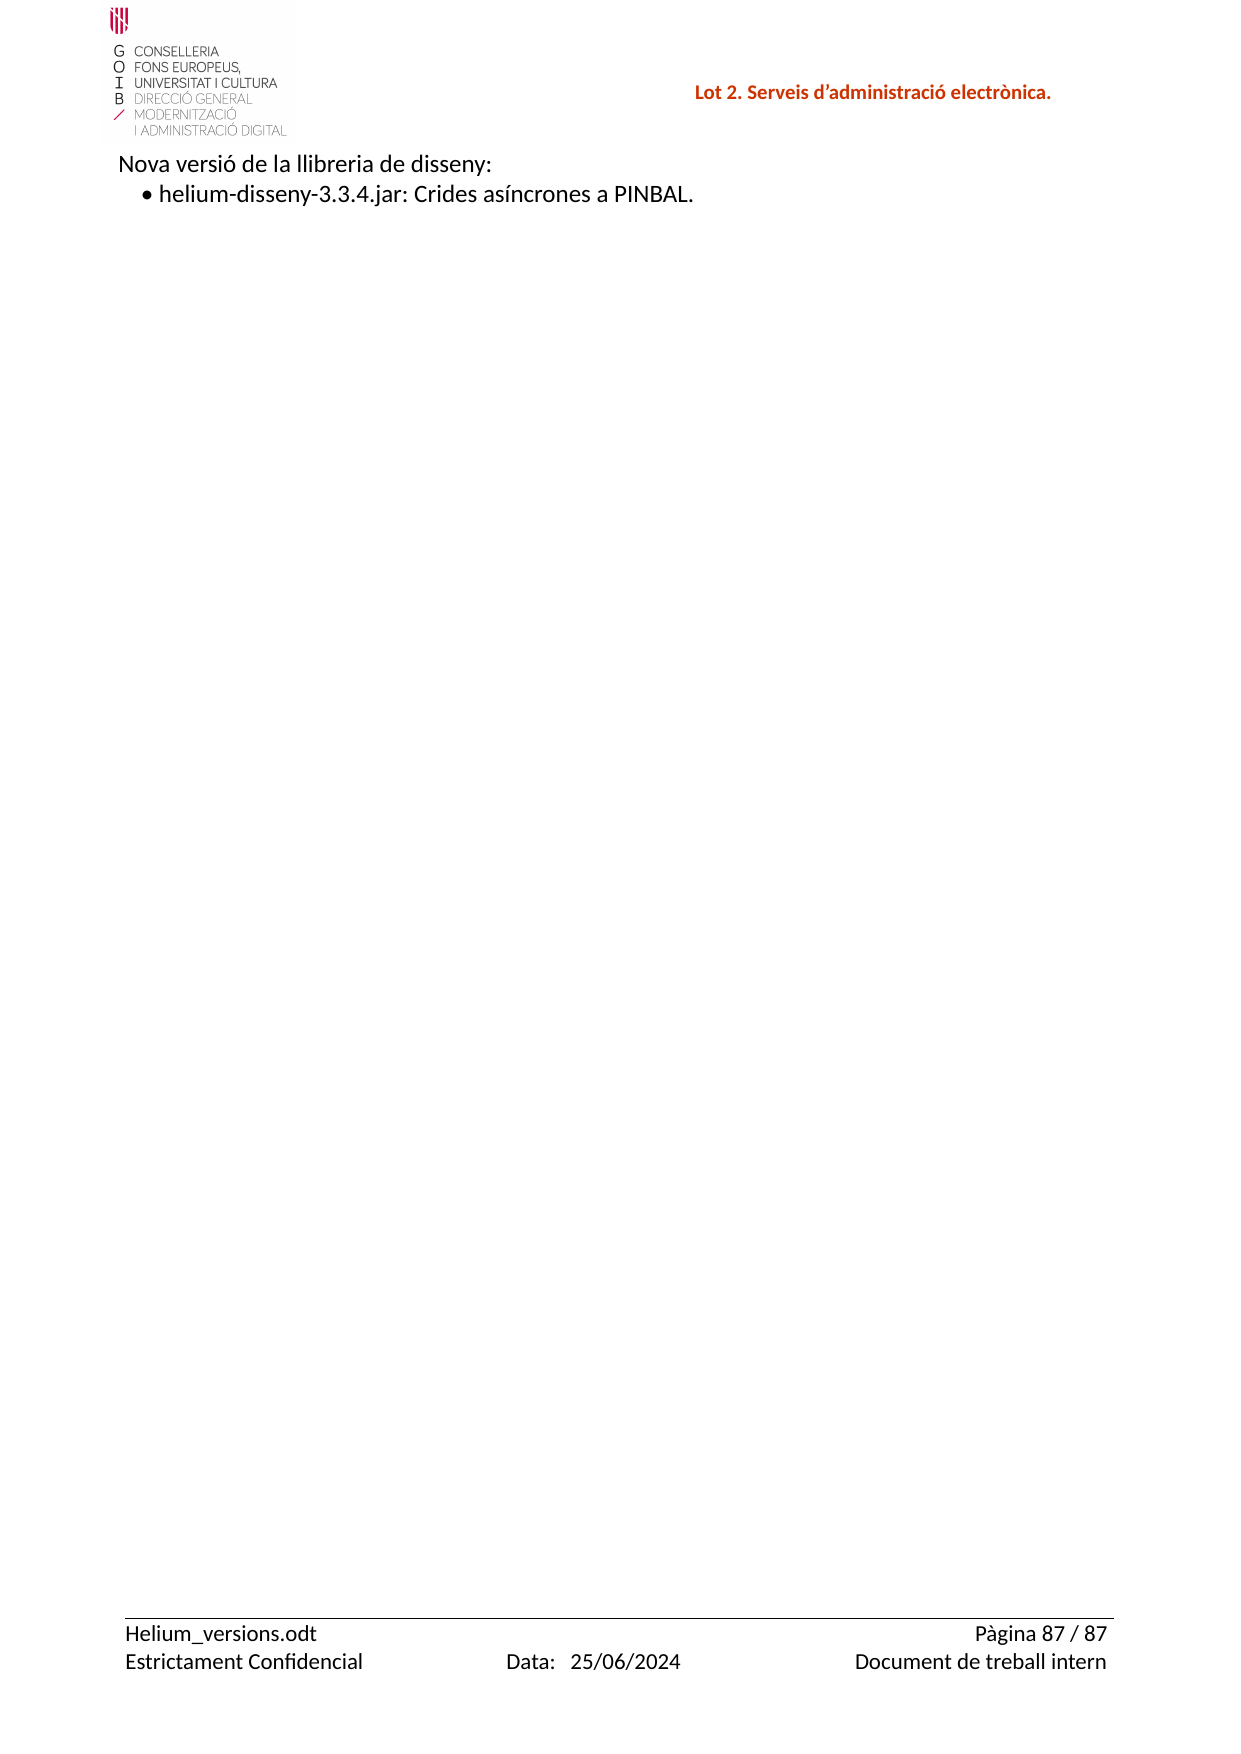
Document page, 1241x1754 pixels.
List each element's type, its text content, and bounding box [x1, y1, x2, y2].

text Nova versió de la llibreria de disseny: • helium-disseny-3.3.4.jar: Crides asíncrones a PINBAL. [118, 148, 1122, 209]
picture [100, 0, 297, 144]
